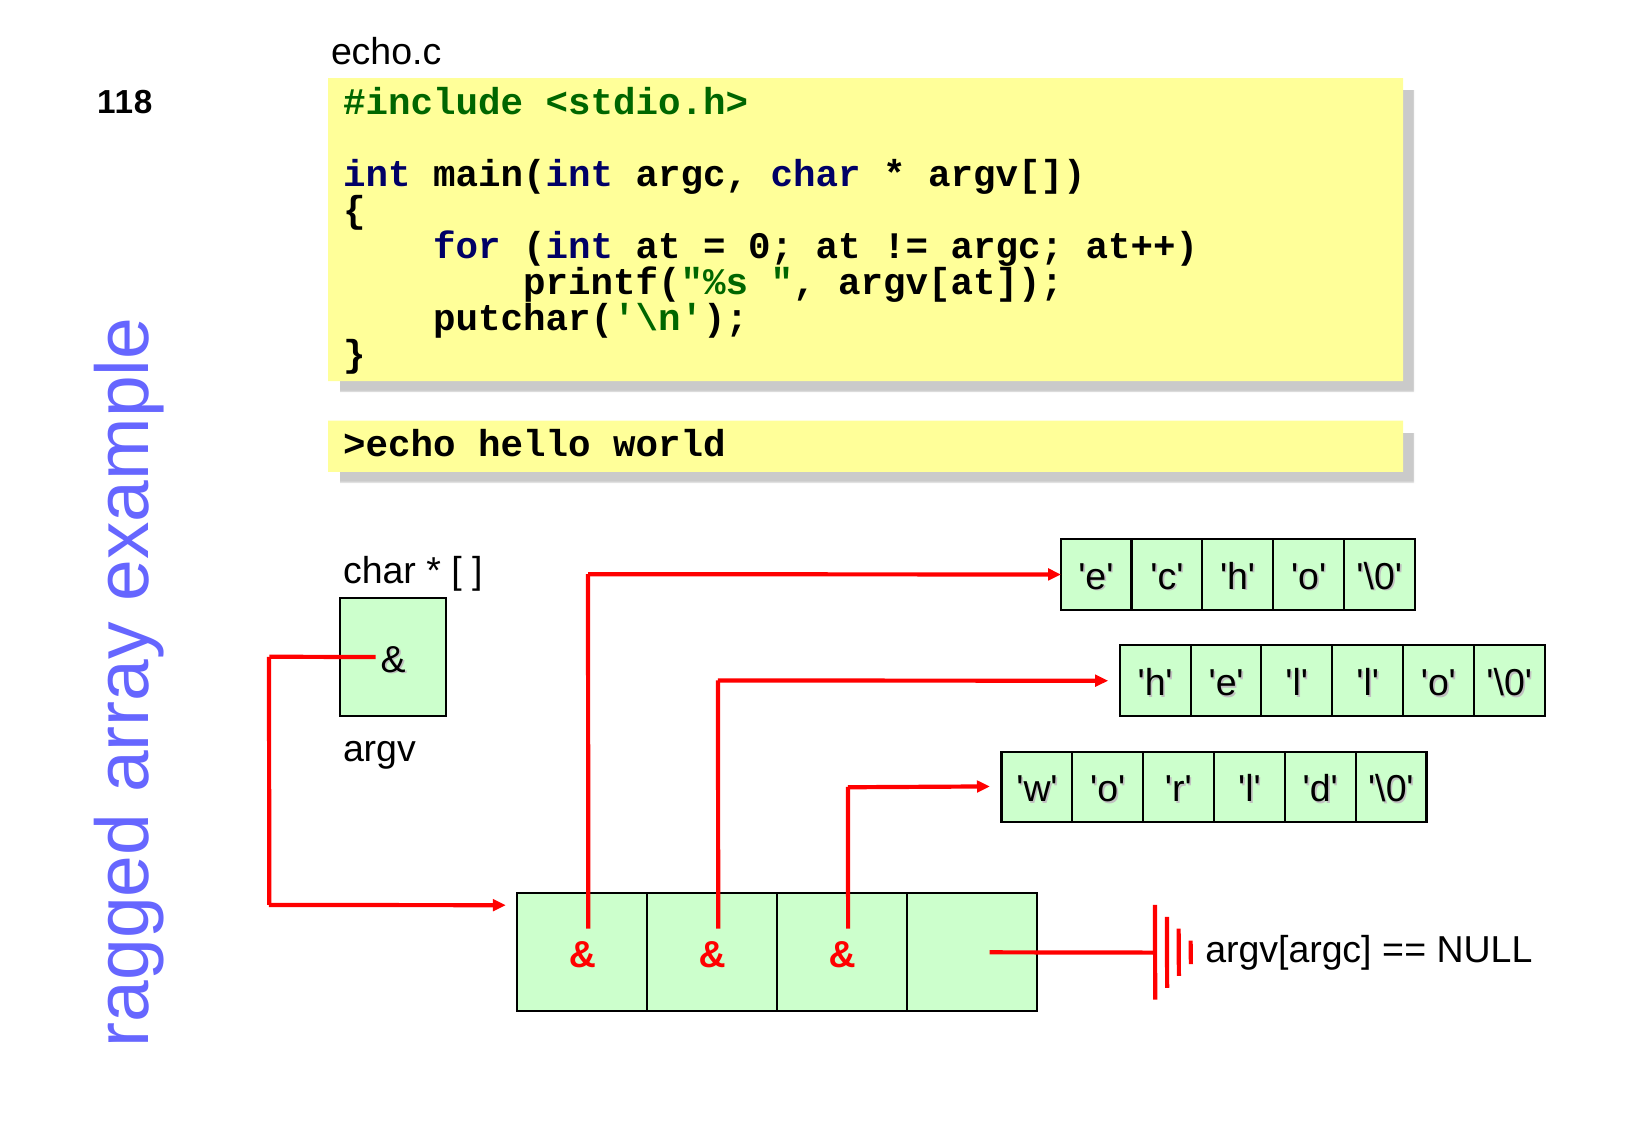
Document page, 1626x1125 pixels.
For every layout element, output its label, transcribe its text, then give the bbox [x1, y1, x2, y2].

text_box char * [ ] [328, 538, 553, 600]
text_box 'l' [1214, 751, 1284, 823]
text_box 'l' [1332, 645, 1403, 716]
text_box '\0' [1473, 645, 1545, 716]
text_box [906, 893, 1037, 1012]
text_box '\0' [1343, 538, 1415, 610]
text_box & [647, 893, 777, 1012]
text_box & [777, 893, 906, 1012]
text_box #include <stdio.h> int main(int argc, char * argv[]) { for (int at = 0; at != argc; at++) printf("%s ", argv[at]); putchar('\n'); } [328, 78, 1404, 382]
text_box 'o' [1403, 645, 1473, 716]
text_box & [340, 600, 447, 715]
text_box 'h' [1119, 645, 1191, 716]
text_box '\0' [1355, 751, 1427, 823]
text_box 'd' [1284, 751, 1355, 823]
text_box echo.c [316, 18, 541, 80]
text_box 'r' [1143, 751, 1214, 823]
text_box & [517, 893, 647, 1012]
text_box argv[argc] == NULL [1190, 916, 1626, 978]
text_box 'o' [1273, 538, 1343, 610]
text_box 'e' [1060, 538, 1131, 610]
text_box 'l' [1261, 645, 1332, 716]
text_box 'e' [1191, 645, 1261, 716]
text_box 'h' [1202, 538, 1273, 610]
text_box >echo hello world [328, 420, 1404, 472]
text_box 'o' [1073, 751, 1143, 823]
text_box 'c' [1131, 538, 1202, 610]
title ragged array example [50, 187, 188, 1063]
text_box 'w' [1001, 751, 1073, 823]
text_box argv [328, 715, 530, 777]
